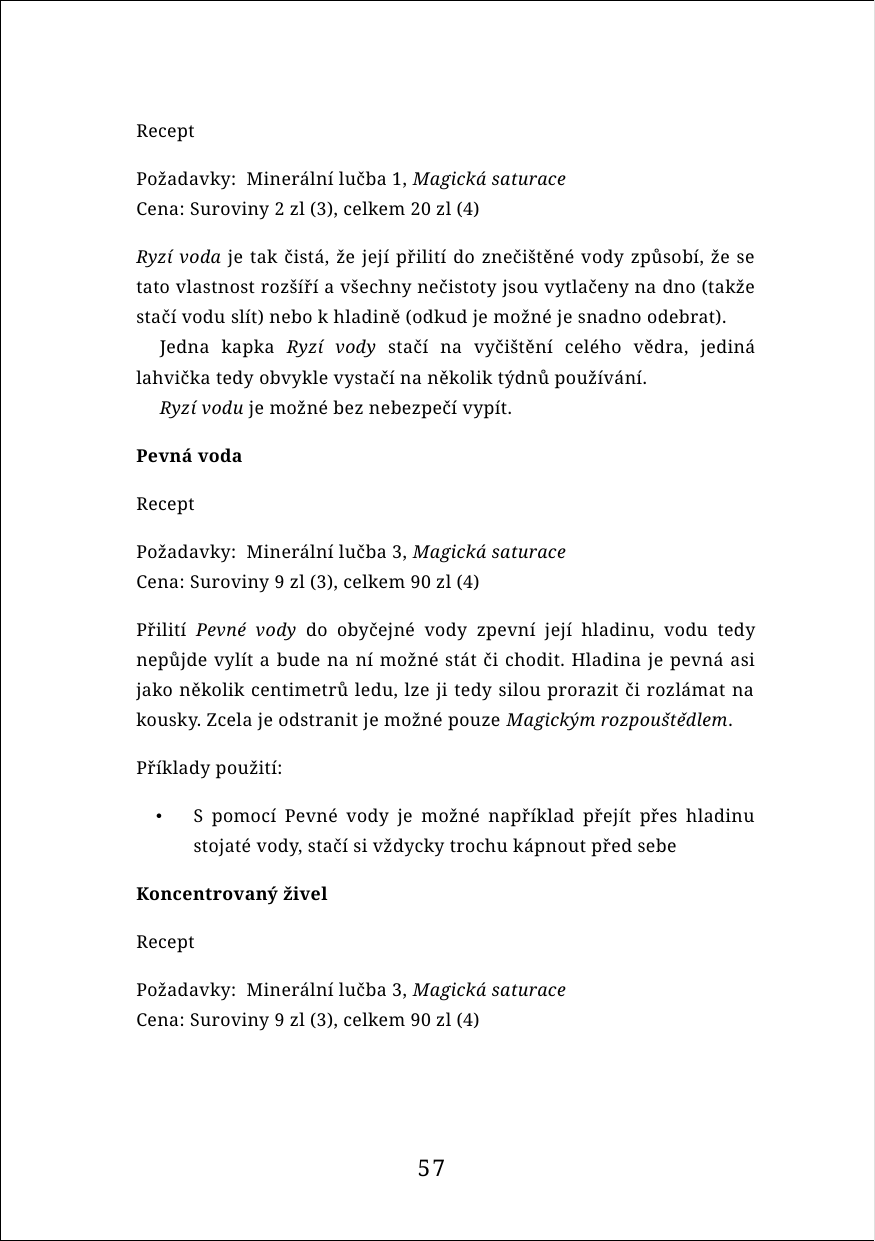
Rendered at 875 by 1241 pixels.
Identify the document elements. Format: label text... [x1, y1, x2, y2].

list S pomocí Pevné vody je možné například přejít přes hladinu stojaté vody, stačí si vždycky trochu kápnout před sebe [156, 804, 756, 858]
text Pevná voda [136, 443, 756, 467]
text Koncentrovaný živel [136, 882, 756, 906]
text Recept [136, 930, 756, 954]
text Požadavky: Minerální lučba 3, Magická saturace Cena: Suroviny 9 zl (3), celkem 90 zl (4) [136, 978, 756, 1032]
text Příklady použití: [136, 756, 756, 780]
text Požadavky: Minerální lučba 3, Magická saturace Cena: Suroviny 9 zl (3), celkem 90 zl (4) [136, 539, 756, 593]
text Recept [136, 118, 756, 142]
text Recept [136, 491, 756, 515]
text Požadavky: Minerální lučba 1, Magická saturace Cena: Suroviny 2 zl (3), celkem 20 zl (4) [136, 166, 756, 221]
text Přilití Pevné vody do obyčejné vody zpevní její hladinu, vodu tedy nepůjde vylít a bude na ní možné stát či chodit. Hladina je pevná asi jako několik centimetrů ledu, lze ji tedy silou prorazit či rozlámat na kousky. Zcela je odstranit je možné pouze Magickým rozpouštědlem. [136, 617, 756, 732]
text Ryzí voda je tak čistá, že její přilití do znečištěné vody způsobí, že se tato vlastnost rozšíří a všechny nečistoty jsou vytlačeny na dno (takže stačí vodu slít) nebo k hladině (odkud je možné je snadno odebrat). Jedna kapka Ryzí vody stačí na vyčištění celého vědra, jediná lahvička tedy obvykle vystačí na několik týdnů používání. Ryzí vodu je možné bez nebezpečí vypít. [136, 244, 756, 419]
